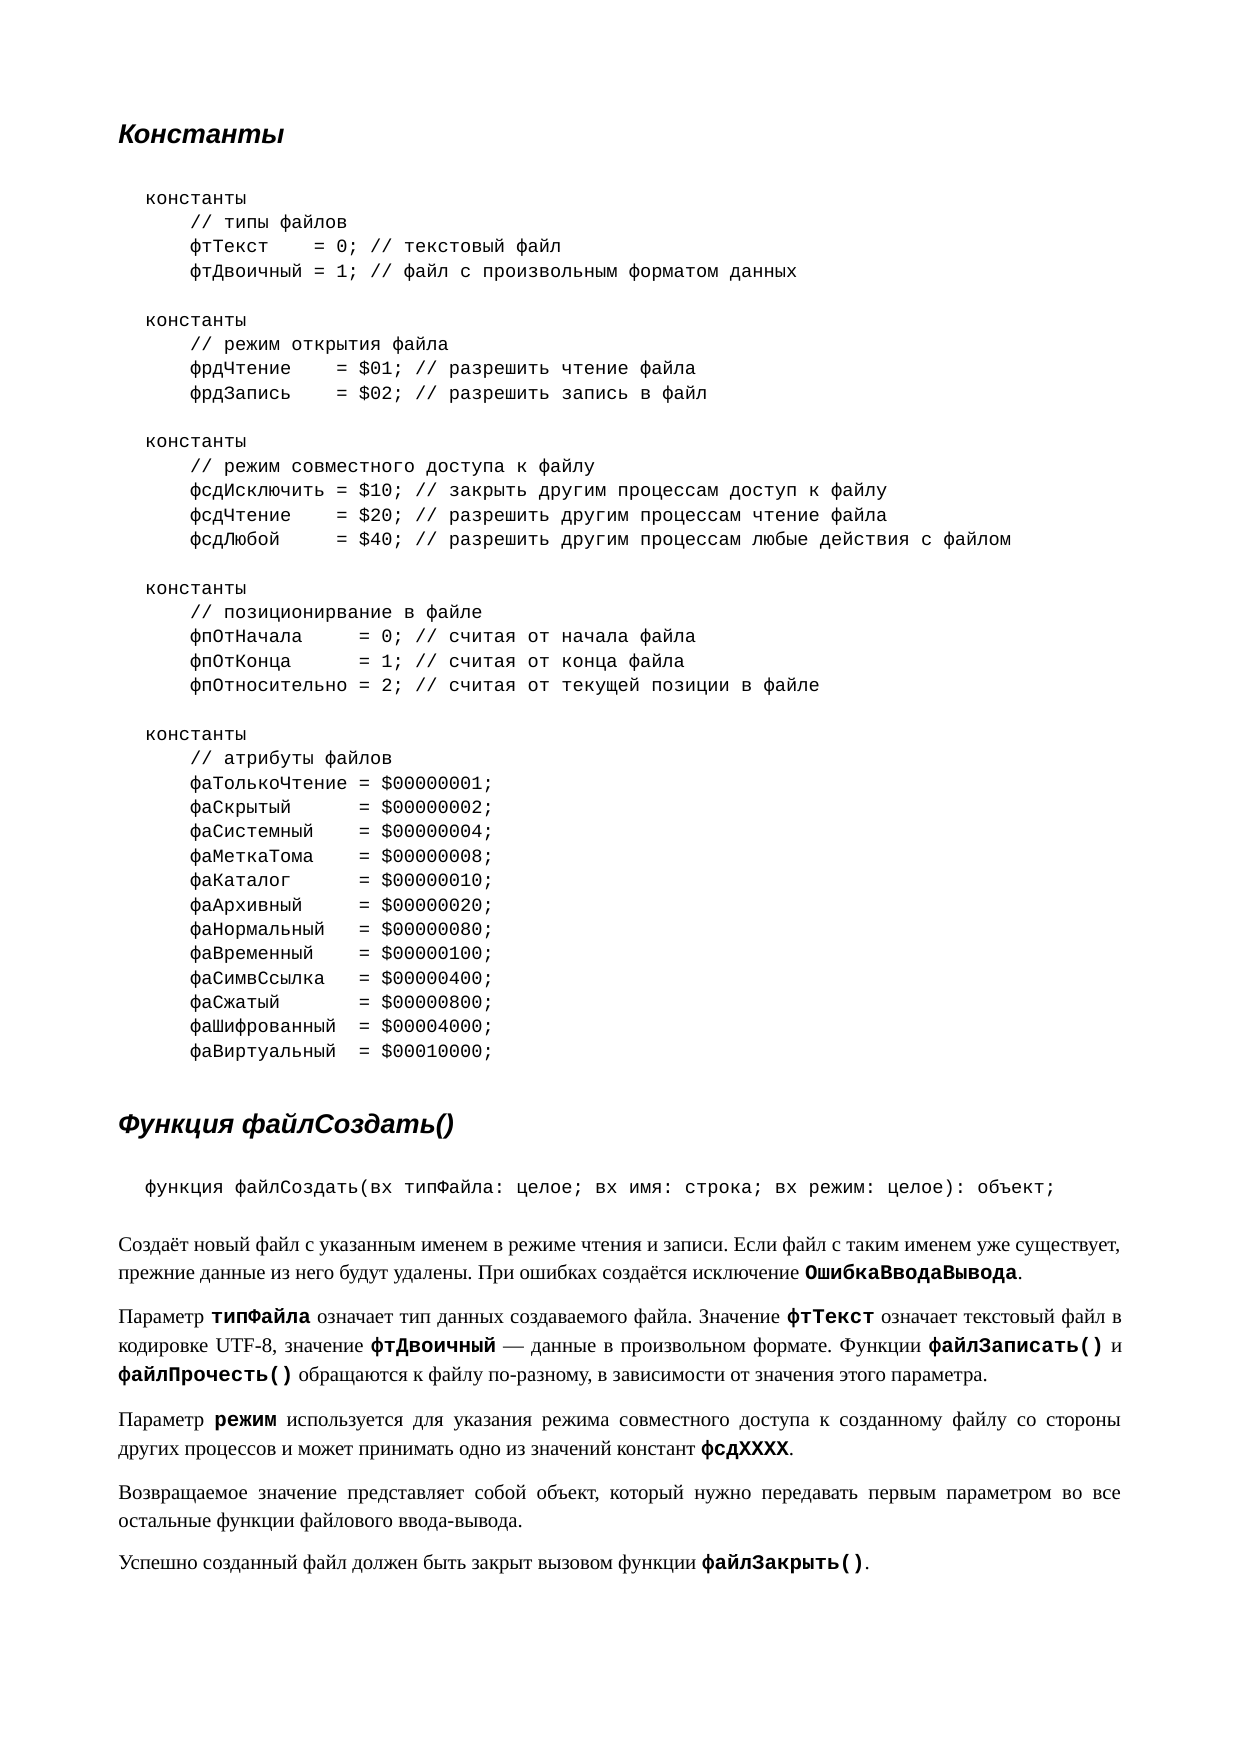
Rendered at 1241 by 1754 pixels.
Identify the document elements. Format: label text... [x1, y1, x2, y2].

text константы // позиционирвание в файле фпОтНачала = 0; // считая от начала файла фпОтКонца = 1; // считая от конца файла фпОтносительно = 2; // считая от текущей позиции в файле [136, 569, 1104, 697]
subtitle Функция файлСоздать() [118, 1108, 1122, 1139]
text фаКаталог = $00000010; [136, 862, 1104, 886]
text константы // типы файлов фтТекст = 0; // текстовый файл фтДвоичный = 1; // файл с произвольным форматом данных [136, 179, 1104, 283]
text фаНормальный = $00000080; [136, 911, 1104, 935]
subtitle Константы [118, 118, 1122, 149]
text Возвращаемое значение представляет собой объект, который нужно передавать первым параметром во все остальные функции файлового ввода-вывода. [118, 1480, 1122, 1532]
text фаСкрытый = $00000002; [136, 789, 1104, 813]
text фаАрхивный = $00000020; [136, 886, 1104, 911]
text фаМеткаТома = $00000008; [136, 838, 1104, 862]
text Создаёт новый файл с указанным именем в режиме чтения и записи. Если файл с таким именем уже существует, прежние данные из него будут удалены. При ошибках создаётся исключение ОшибкаВводаВывода. [118, 1232, 1122, 1285]
text константы // режим совместного доступа к файлу фсдИсключить = $10; // закрыть другим процессам доступ к файлу фсдЧтение = $20; // разрешить другим процессам чтение файла фсдЛюбой = $40; // разрешить другим процессам любые действия с файлом [136, 423, 1104, 551]
text фаВременный = $00000100; [136, 935, 1104, 959]
text функция файлСоздать(вх типФайла: целое; вх имя: строка; вх режим: целое): объект; [136, 1169, 1104, 1208]
text фаСистемный = $00000004; [136, 813, 1104, 838]
text константы // режим открытия файла фрдЧтение = $01; // разрешить чтение файла фрдЗапись = $02; // разрешить запись в файл [136, 301, 1104, 405]
text фаВиртуальный = $00010000; [136, 1033, 1104, 1072]
text фаШифрованный = $00004000; [136, 1008, 1104, 1033]
text фаСимвСсылка = $00000400; [136, 959, 1104, 984]
text Успешно созданный файл должен быть закрыт вызовом функции файлЗакрыть(). [118, 1550, 1122, 1576]
text фаСжатый = $00000800; [136, 984, 1104, 1008]
text константы // атрибуты файлов фаТолькоЧтение = $00000001; [136, 716, 1104, 789]
text Параметр режим используется для указания режима совместного доступа к созданному файлу со стороны других процессов и может принимать одно из значений констант фсдХХХХ. [118, 1407, 1122, 1462]
text Параметр типФайла означает тип данных создаваемого файла. Значение фтТекст означает текстовый файл в кодировке UTF-8, значение фтДвоичный — данные в произвольном формате. Функции файлЗаписать() и файлПрочесть() обращаются к файлу по-разному, в зависимости от значения этого параметра. [118, 1304, 1122, 1388]
